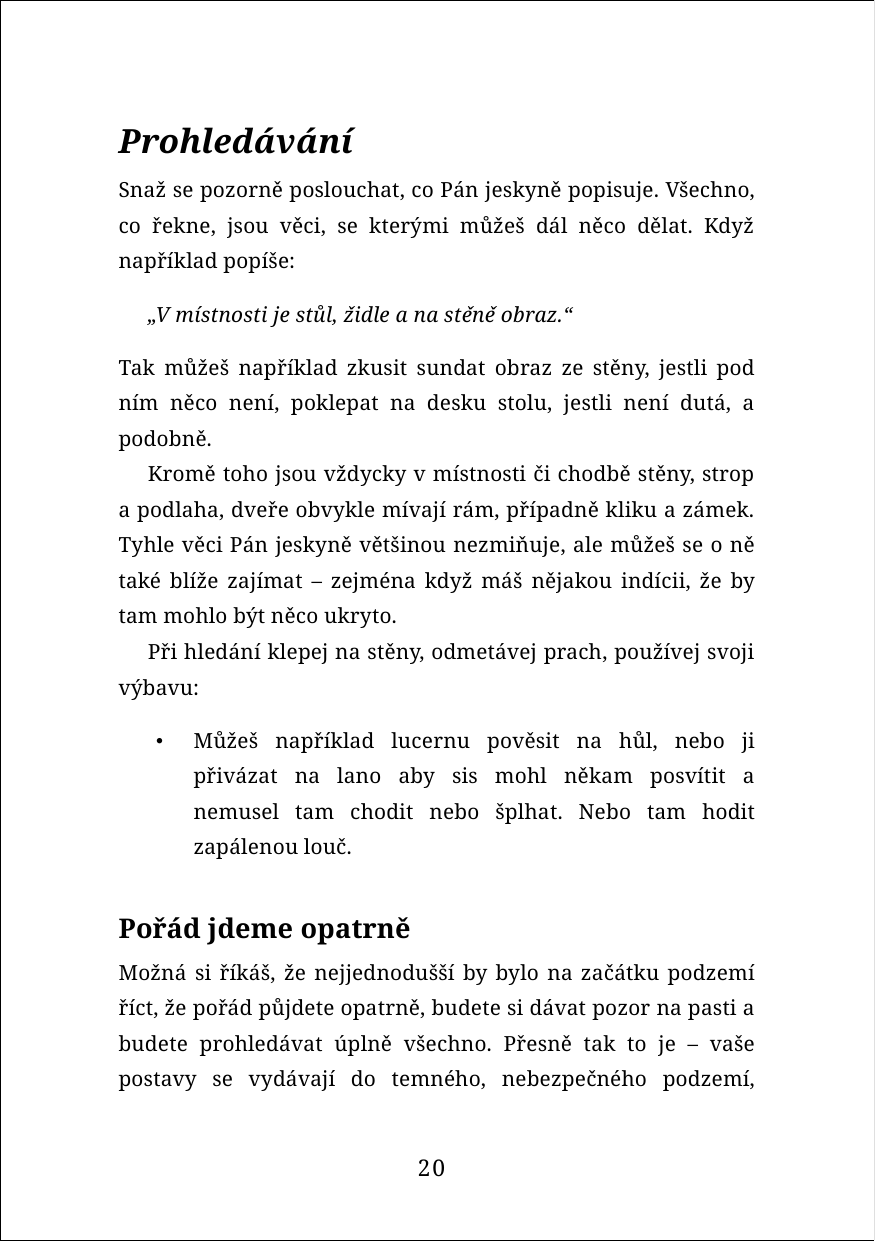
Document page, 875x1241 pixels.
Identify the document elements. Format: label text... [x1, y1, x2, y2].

list Můžeš například lucernu pověsit na hůl, nebo ji přivázat na lano aby sis mohl někam posvítit a nemusel tam chodit nebo šplhat. Nebo tam hodit zapálenou louč. [156, 726, 756, 861]
text Možná si říkáš, že nejjednodušší by bylo na začátku podzemí říct, že pořád půjdete opatrně, budete si dávat pozor na pasti a budete prohledávat úplně všechno. Přesně tak to je – vaše postavy se vydávají do temného, nebezpečného podzemí, [118, 958, 756, 1093]
text Tak můžeš například zkusit sundat obraz ze stěny, jestli pod ním něco není, poklepat na desku stolu, jestli není dutá, a podobně. Kromě toho jsou vždycky v místnosti či chodbě stěny, strop a podlaha, dveře obvykle mívají rám, případně kliku a zámek. Tyhle věci Pán jeskyně většinou nezmiňuje, ale můžeš se o ně také blíže zajímat – zejména když máš nějakou indícii, že by tam mohlo být něco ukryto. Při hledání klepej na stěny, odmetávej prach, používej svoji výbavu: [118, 353, 756, 701]
subtitle Pořád jdeme opatrně [118, 909, 756, 946]
text Snaž se pozorně poslouchat, co Pán jeskyně popisuje. Všechno, co řekne, jsou věci, se kterými můžeš dál něco dělat. Když například popíše: [118, 175, 756, 275]
text „V místnosti je stůl, židle a na stěně obraz.“ [118, 300, 756, 328]
subtitle Prohledávání [118, 118, 756, 164]
